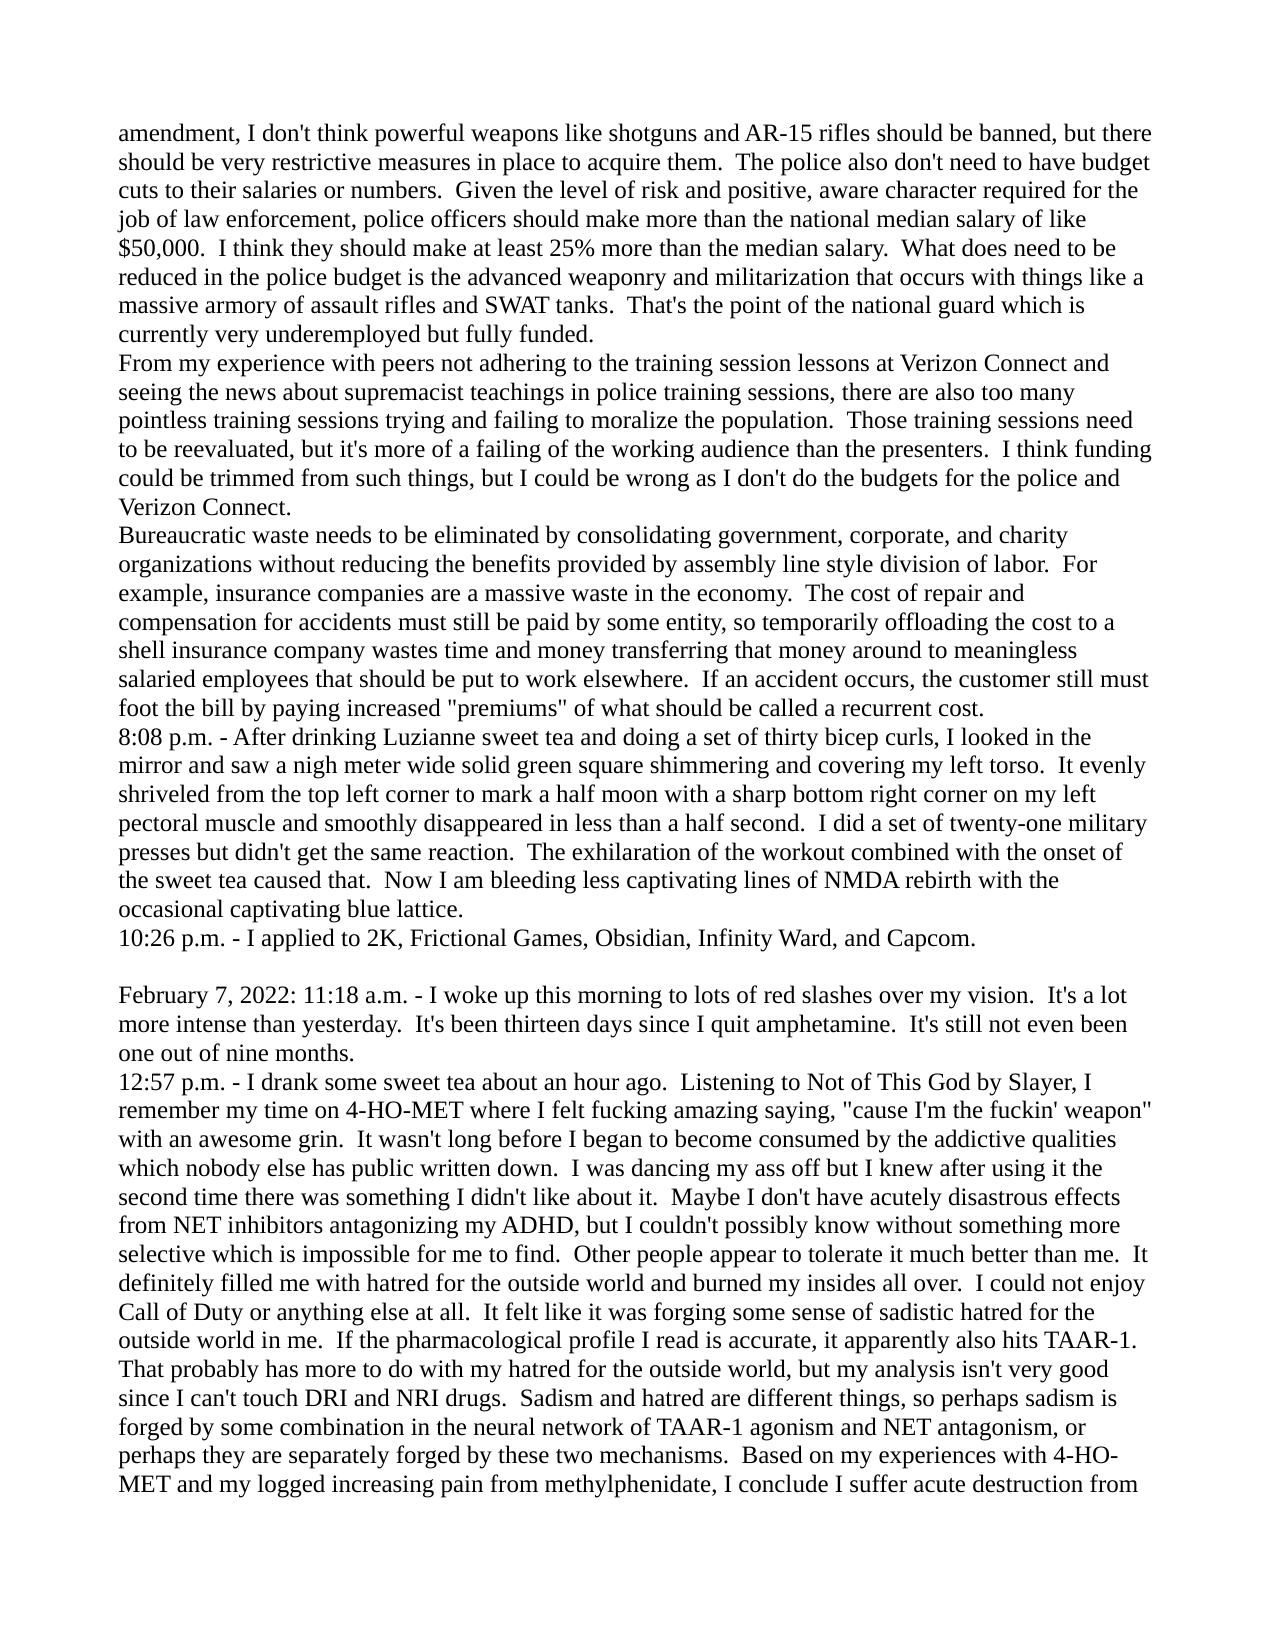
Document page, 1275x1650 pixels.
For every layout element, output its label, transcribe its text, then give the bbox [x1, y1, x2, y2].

text 10:26 p.m. - I applied to 2K, Frictional Games, Obsidian, Infinity Ward, and Capcom. [118, 923, 1157, 952]
text 12:57 p.m. - I drank some sweet tea about an hour ago. Listening to Not of This God by Slayer, I remember my time on 4-HO-MET where I felt fucking amazing saying, "cause I'm the fuckin' weapon" with an awesome grin. It wasn't long before I began to become consumed by the addictive qualities which nobody else has public written down. I was dancing my ass off but I knew after using it the second time there was something I didn't like about it. Maybe I don't have acutely disastrous effects from NET inhibitors antagonizing my ADHD, but I couldn't possibly know without something more selective which is impossible for me to find. Other people appear to tolerate it much better than me. It definitely filled me with hatred for the outside world and burned my insides all over. I could not enjoy Call of Duty or anything else at all. It felt like it was forging some sense of sadistic hatred for the outside world in me. If the pharmacological profile I read is accurate, it apparently also hits TAAR-1. That probably has more to do with my hatred for the outside world, but my analysis isn't very good since I can't touch DRI and NRI drugs. Sadism and hatred are different things, so perhaps sadism is forged by some combination in the neural network of TAAR-1 agonism and NET antagonism, or perhaps they are separately forged by these two mechanisms. Based on my experiences with 4-HO-MET and my logged increasing pain from methylphenidate, I conclude I suffer acute destruction from [118, 1067, 1157, 1498]
text From my experience with peers not adhering to the training session lessons at Verizon Connect and seeing the news about supremacist teachings in police training sessions, there are also too many pointless training sessions trying and failing to moralize the population. Those training sessions need to be reevaluated, but it's more of a failing of the working audience than the presenters. I think funding could be trimmed from such things, but I could be wrong as I don't do the budgets for the police and Verizon Connect. [118, 348, 1157, 521]
text February 7, 2022: 11:18 a.m. - I woke up this morning to lots of red slashes over my vision. It's a lot more intense than yesterday. It's been thirteen days since I quit amphetamine. It's still not even been one out of nine months. [118, 981, 1157, 1067]
text Bureaucratic waste needs to be eliminated by consolidating government, corporate, and charity organizations without reducing the benefits provided by assembly line style division of labor. For example, insurance companies are a massive waste in the economy. The cost of repair and compensation for accidents must still be paid by some entity, so temporarily offloading the cost to a shell insurance company wastes time and money transferring that money around to meaningless salaried employees that should be put to work elsewhere. If an accident occurs, the customer still must foot the bill by paying increased "premiums" of what should be called a recurrent cost. [118, 521, 1157, 722]
text 8:08 p.m. - After drinking Luzianne sweet tea and doing a set of thirty bicep curls, I looked in the mirror and saw a nigh meter wide solid green square shimmering and covering my left torso. It evenly shriveled from the top left corner to mark a half moon with a sharp bottom right corner on my left pectoral muscle and smoothly disappeared in less than a half second. I did a set of twenty-one military presses but didn't get the same reaction. The exhilaration of the workout combined with the onset of the sweet tea caused that. Now I am bleeding less captivating lines of NMDA rebirth with the occasional captivating blue lattice. [118, 722, 1157, 923]
text amendment, I don't think powerful weapons like shotguns and AR-15 rifles should be banned, but there should be very restrictive measures in place to acquire them. The police also don't need to have budget cuts to their salaries or numbers. Given the level of risk and positive, aware character required for the job of law enforcement, police officers should make more than the national median salary of like $50,000. I think they should make at least 25% more than the median salary. What does need to be reduced in the police budget is the advanced weaponry and militarization that occurs with things like a massive armory of assault rifles and SWAT tanks. That's the point of the national guard which is currently very underemployed but fully funded. [118, 118, 1157, 348]
